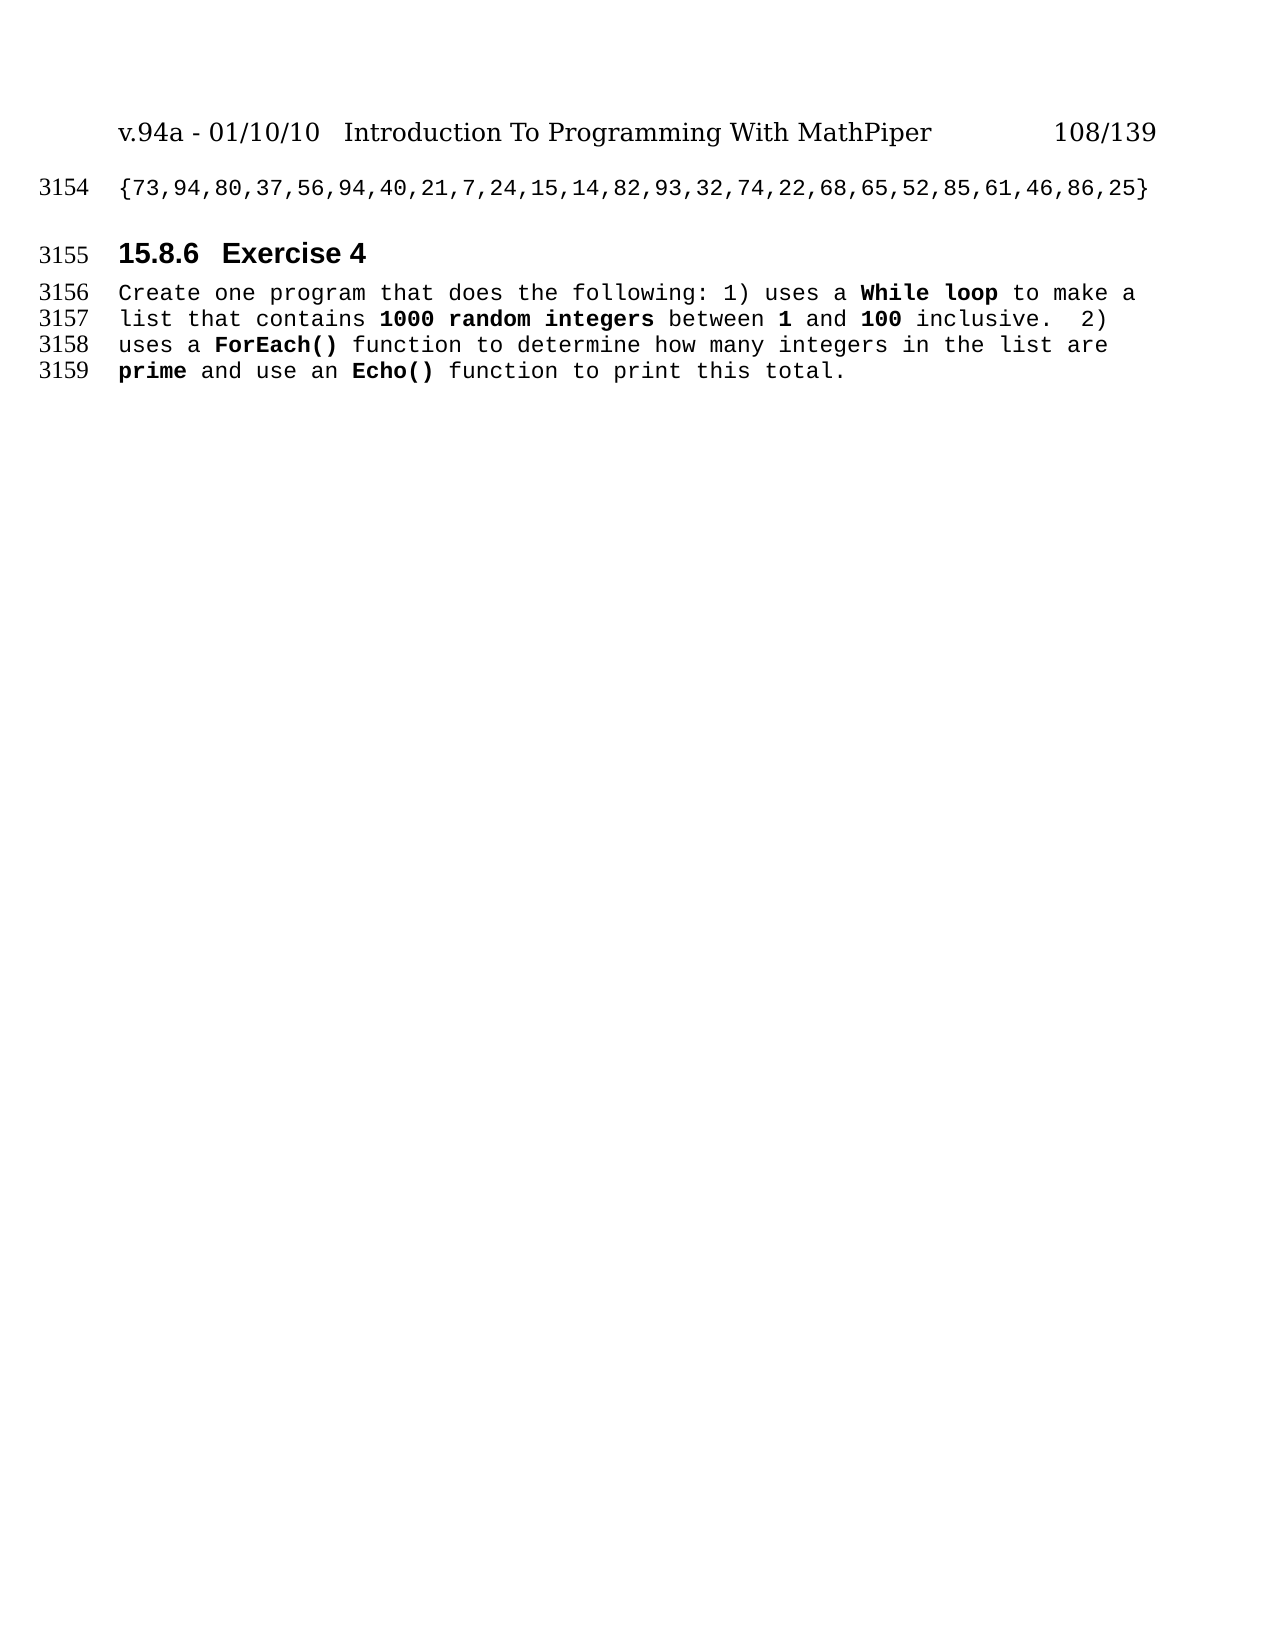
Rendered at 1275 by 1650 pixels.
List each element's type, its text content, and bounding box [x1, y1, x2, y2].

text Create one program that does the following: 1) uses a While loop to make a list that contains 1000 random integers between 1 and 100 inclusive. 2) uses a ForEach() function to determine how many integers in the list are prime and use an Echo() function to print this total. [118, 281, 1157, 385]
subtitle Exercise 4 [118, 236, 1157, 269]
text {73,94,80,37,56,94,40,21,7,24,15,14,82,93,32,74,22,68,65,52,85,61,46,86,25} [118, 177, 1157, 203]
